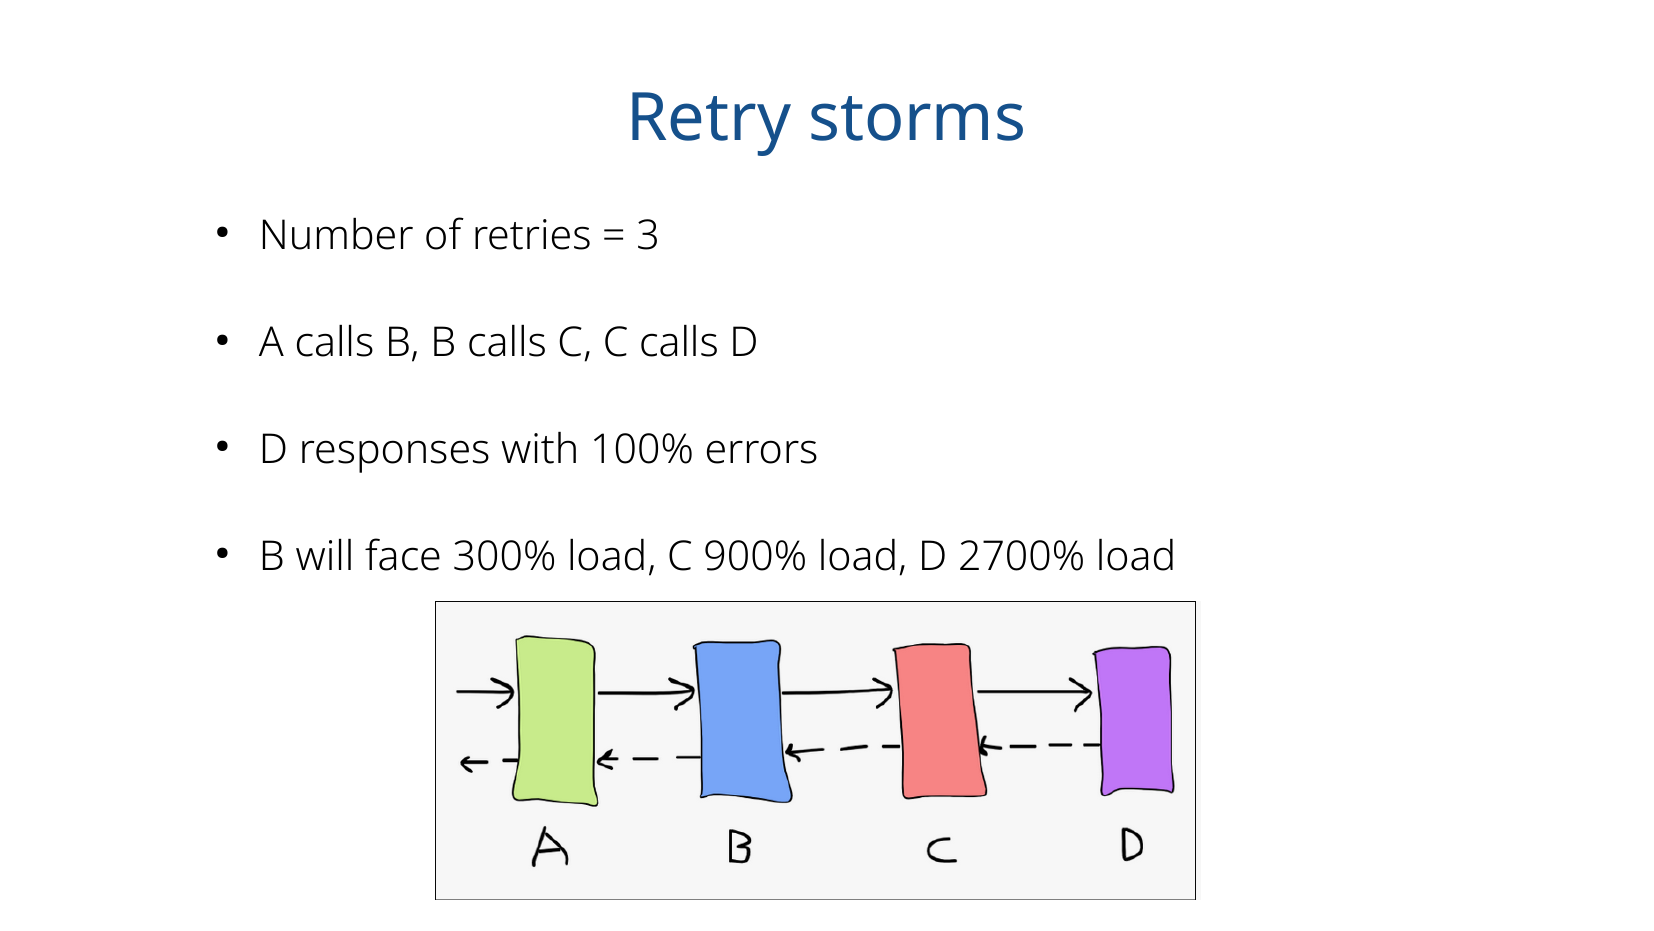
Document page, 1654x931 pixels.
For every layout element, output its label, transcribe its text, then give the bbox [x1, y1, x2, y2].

list Number of retries = 3 A calls B, B calls C, C calls D D responses with 100% errors B will face 300% load, C 900% load, D 2700% load [200, 205, 1441, 586]
picture [435, 601, 1201, 901]
title Retry storms [82, 36, 1571, 193]
